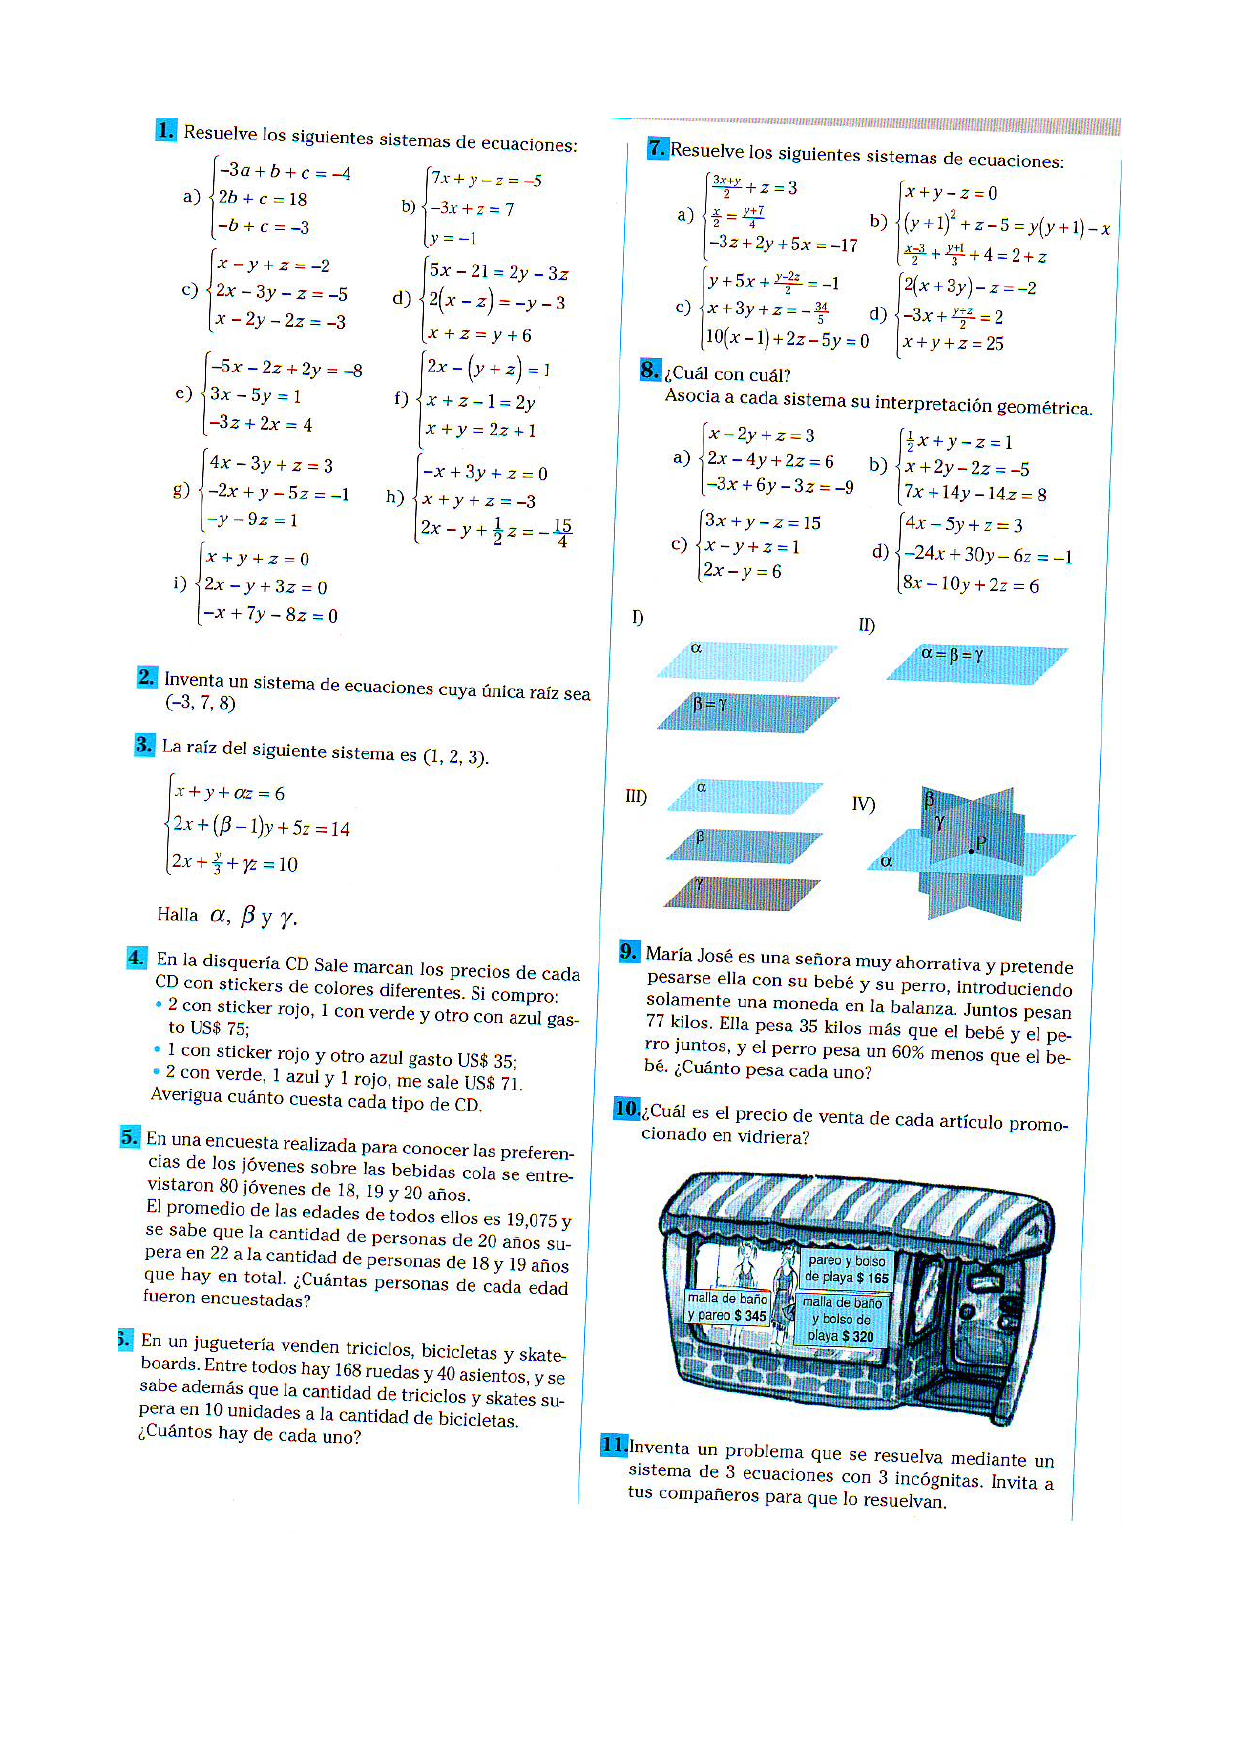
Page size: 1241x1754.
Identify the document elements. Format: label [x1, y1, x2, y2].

picture [118, 118, 1122, 1533]
picture [162, 124, 168, 138]
